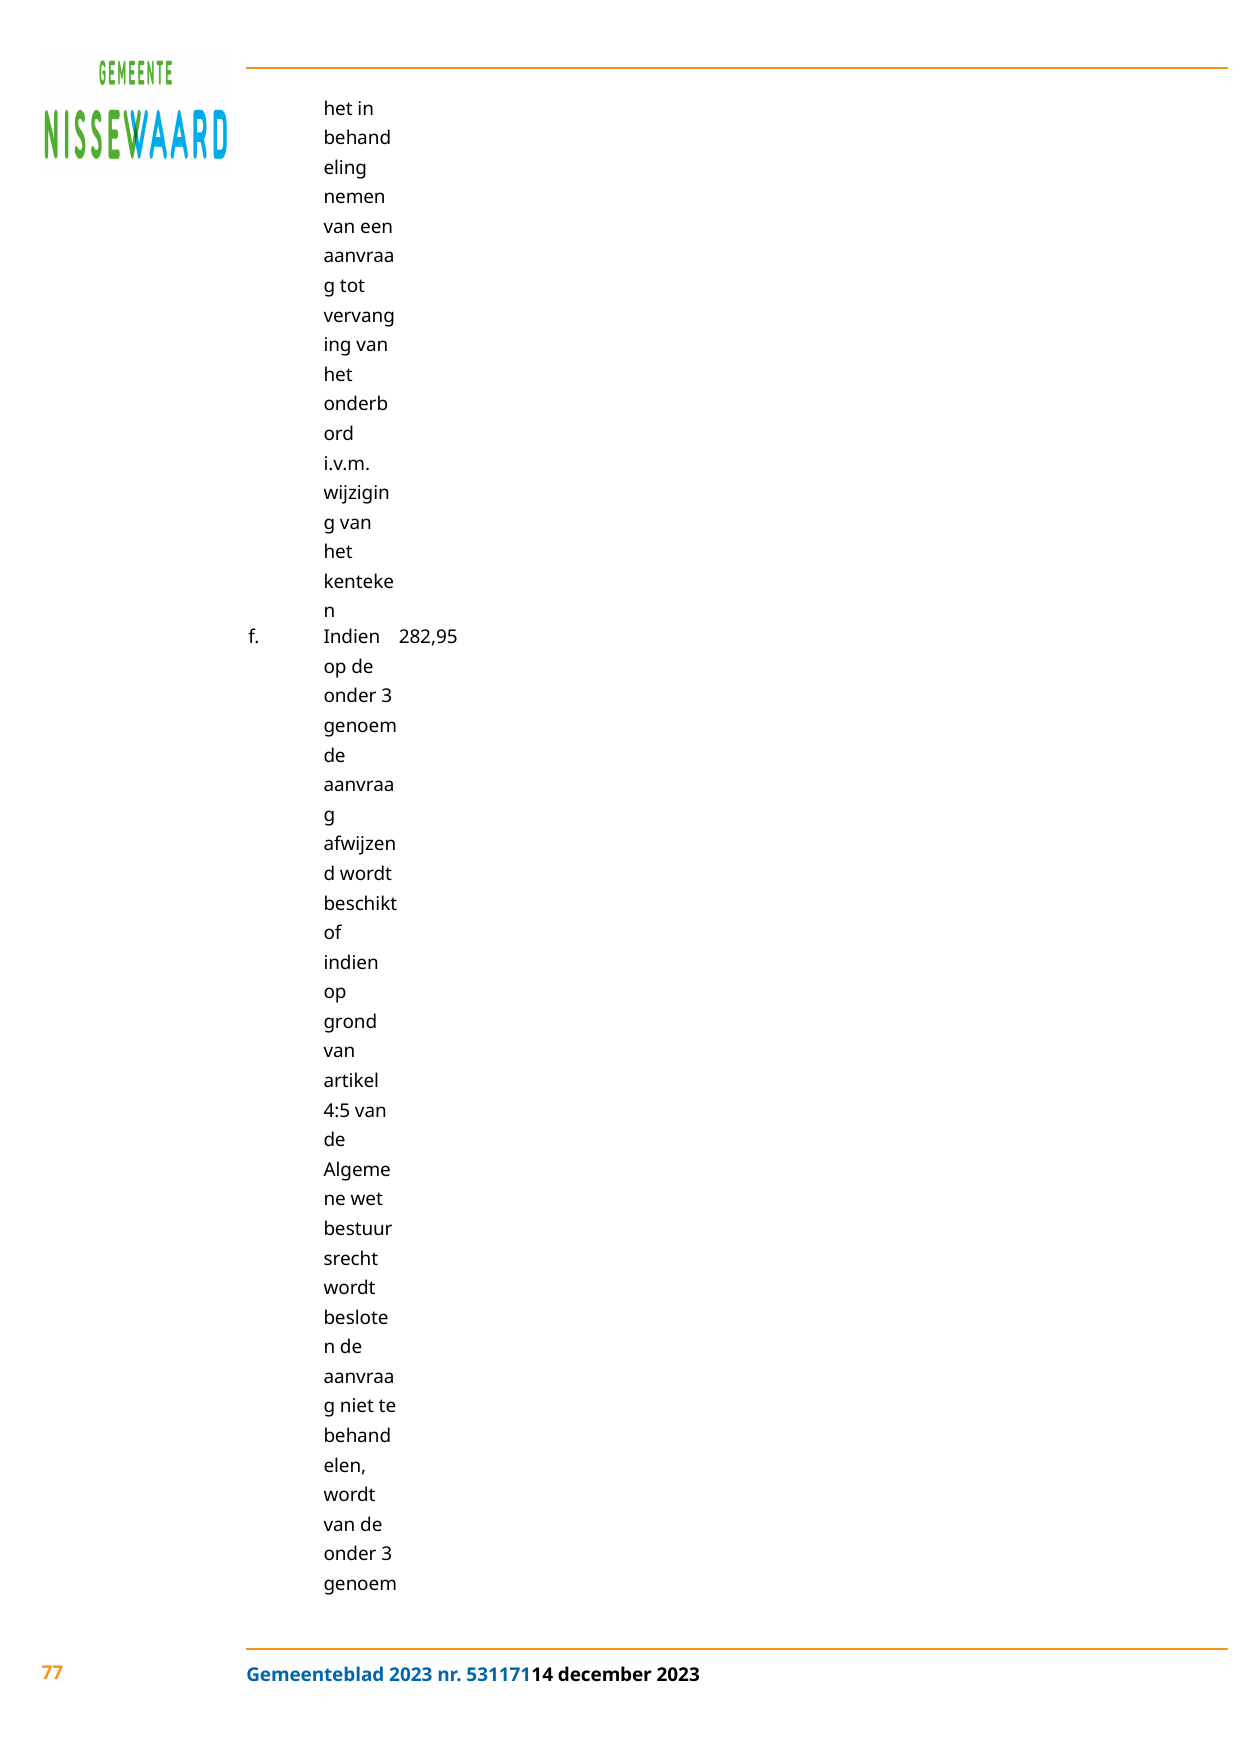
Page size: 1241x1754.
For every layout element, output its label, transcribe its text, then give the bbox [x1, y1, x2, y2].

table_cell Indien op de onder 3 genoemde aanvraag afwijzend wordt beschikt of indien op grond van artikel 4:5 van de Algemene wet bestuursrecht wordt besloten de aanvraag niet te behandelen, wordt van de onder 3 genoem [323, 624, 398, 1596]
table_cell het in behandeling nemen van een aanvraag tot vervanging van het onderbord i.v.m. wijziging van het kenteken [323, 95, 398, 623]
table_cell 282,95 [399, 624, 474, 1596]
picture [41, 47, 231, 172]
table_cell [248, 95, 323, 623]
table_cell f. [248, 624, 323, 1596]
table_cell [399, 95, 474, 623]
